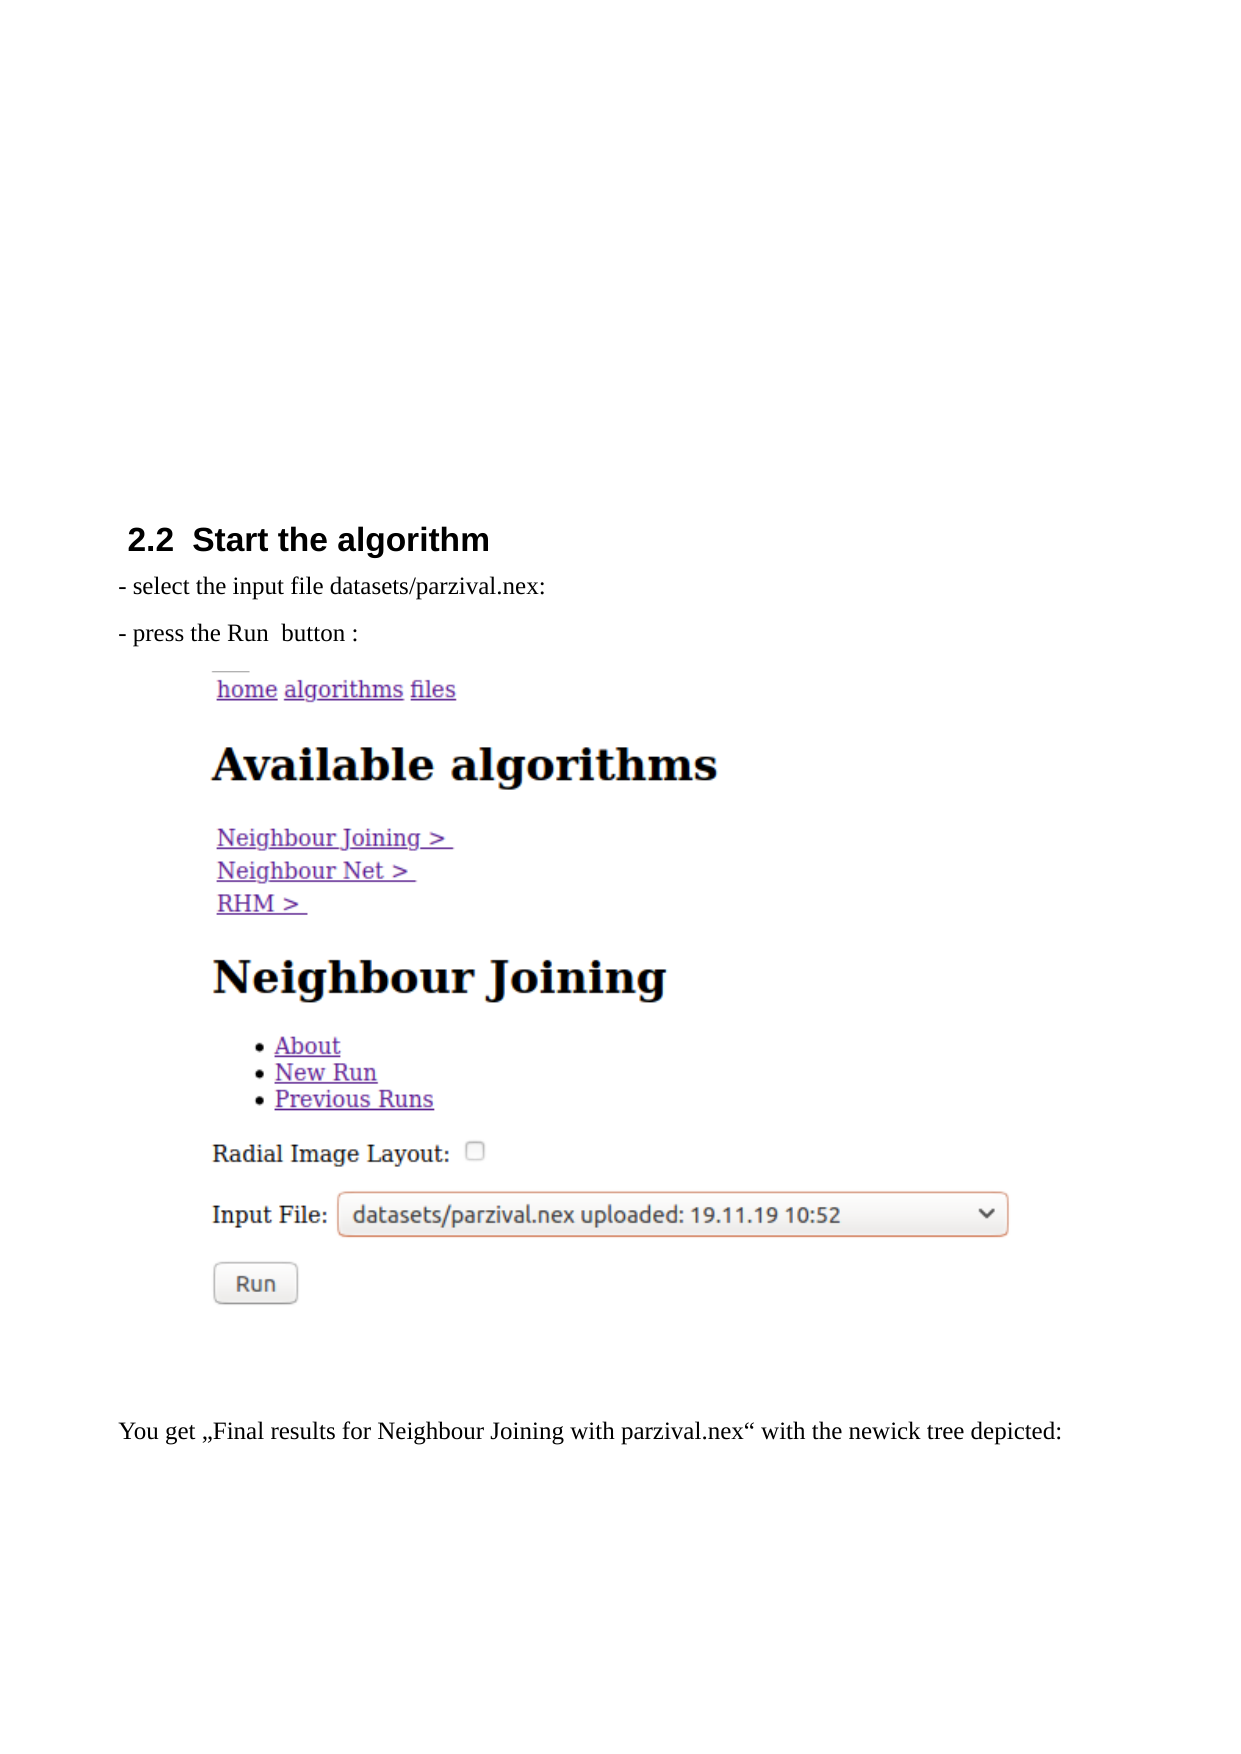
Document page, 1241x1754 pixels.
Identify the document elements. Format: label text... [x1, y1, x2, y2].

picture [206, 671, 1034, 1317]
subtitle Start the algorithm [118, 520, 1122, 558]
text - press the Run button : [118, 618, 1122, 647]
text You get „Final results for Neighbour Joining with parzival.nex“ with the newick tree depicted: [118, 1416, 1122, 1445]
text - select the input file datasets/parzival.nex: [118, 571, 1122, 600]
